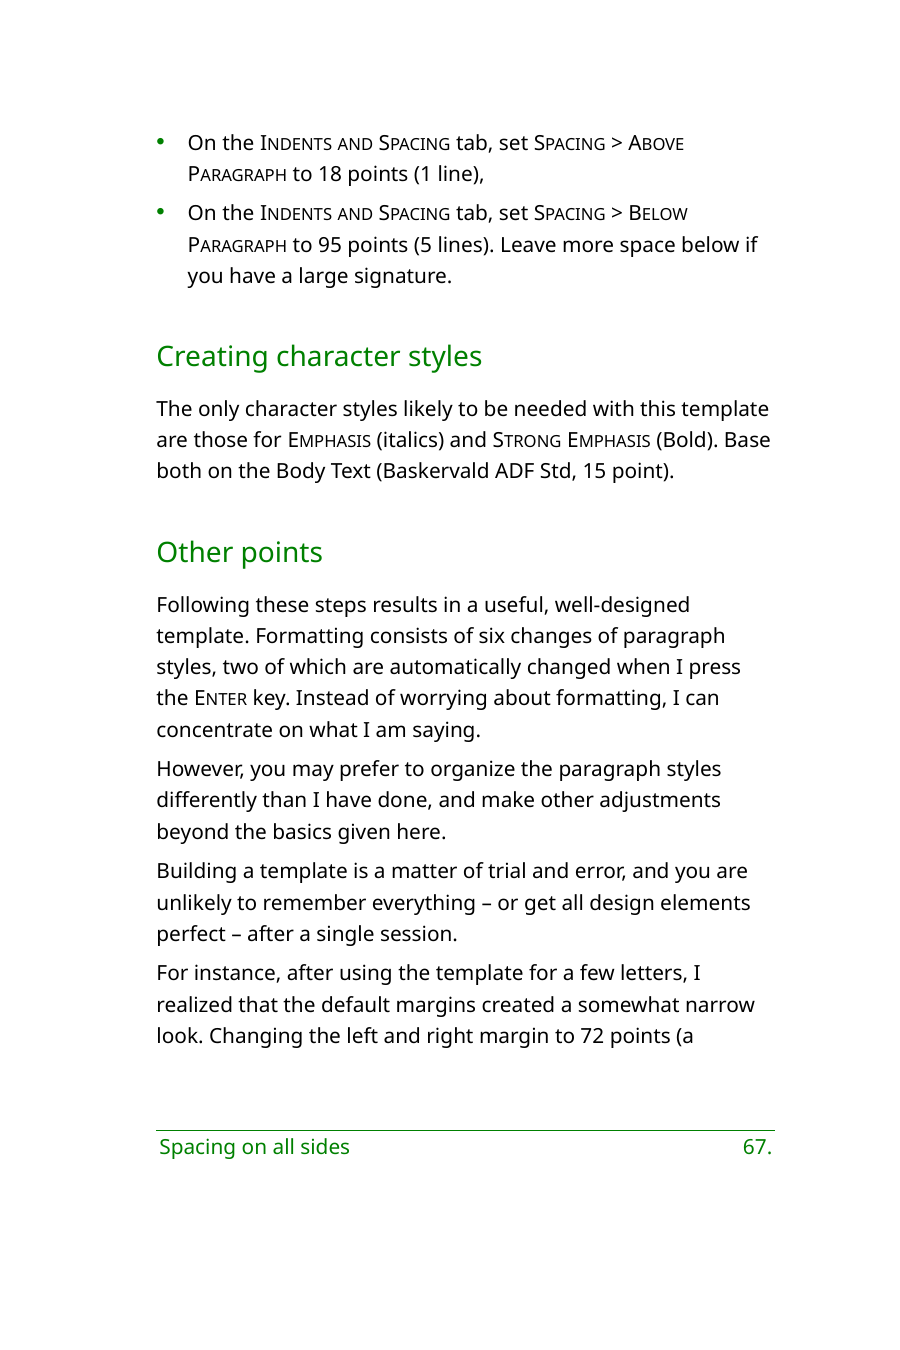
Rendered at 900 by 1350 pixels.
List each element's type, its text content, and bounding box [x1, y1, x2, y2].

subtitle Other points [156, 532, 775, 570]
list On the Indents and Spacing tab, set Spacing > Above Paragraph to 18 points (1 line), [156, 125, 775, 187]
text The only character styles likely to be needed with this template are those for Emphasis (italics) and Strong Emphasis (Bold). Base both on the Body Text (Baskervald ADF Std, 15 point). [156, 391, 775, 485]
text Building a template is a matter of trial and error, and you are unlikely to remember everything – or get all design elements perfect – after a single session. [156, 854, 775, 947]
text However, you may prefer to organize the paragraph styles differently than I have done, and make other adjustments beyond the basics given here. [156, 752, 775, 845]
subtitle Creating character styles [156, 336, 775, 375]
text For instance, after using the template for a few letters, I realized that the default margins created a somewhat narrow look. Changing the left and right margin to 72 points (a [156, 956, 775, 1049]
list On the Indents and Spacing tab, set Spacing > Below Paragraph to 95 points (5 lines). Leave more space below if you have a large signature. [156, 196, 775, 289]
text Following these steps results in a useful, well-designed template. Formatting consists of six changes of paragraph styles, two of which are automatically changed when I press the Enter key. Instead of worrying about formatting, I can concentrate on what I am saying. [156, 587, 775, 743]
